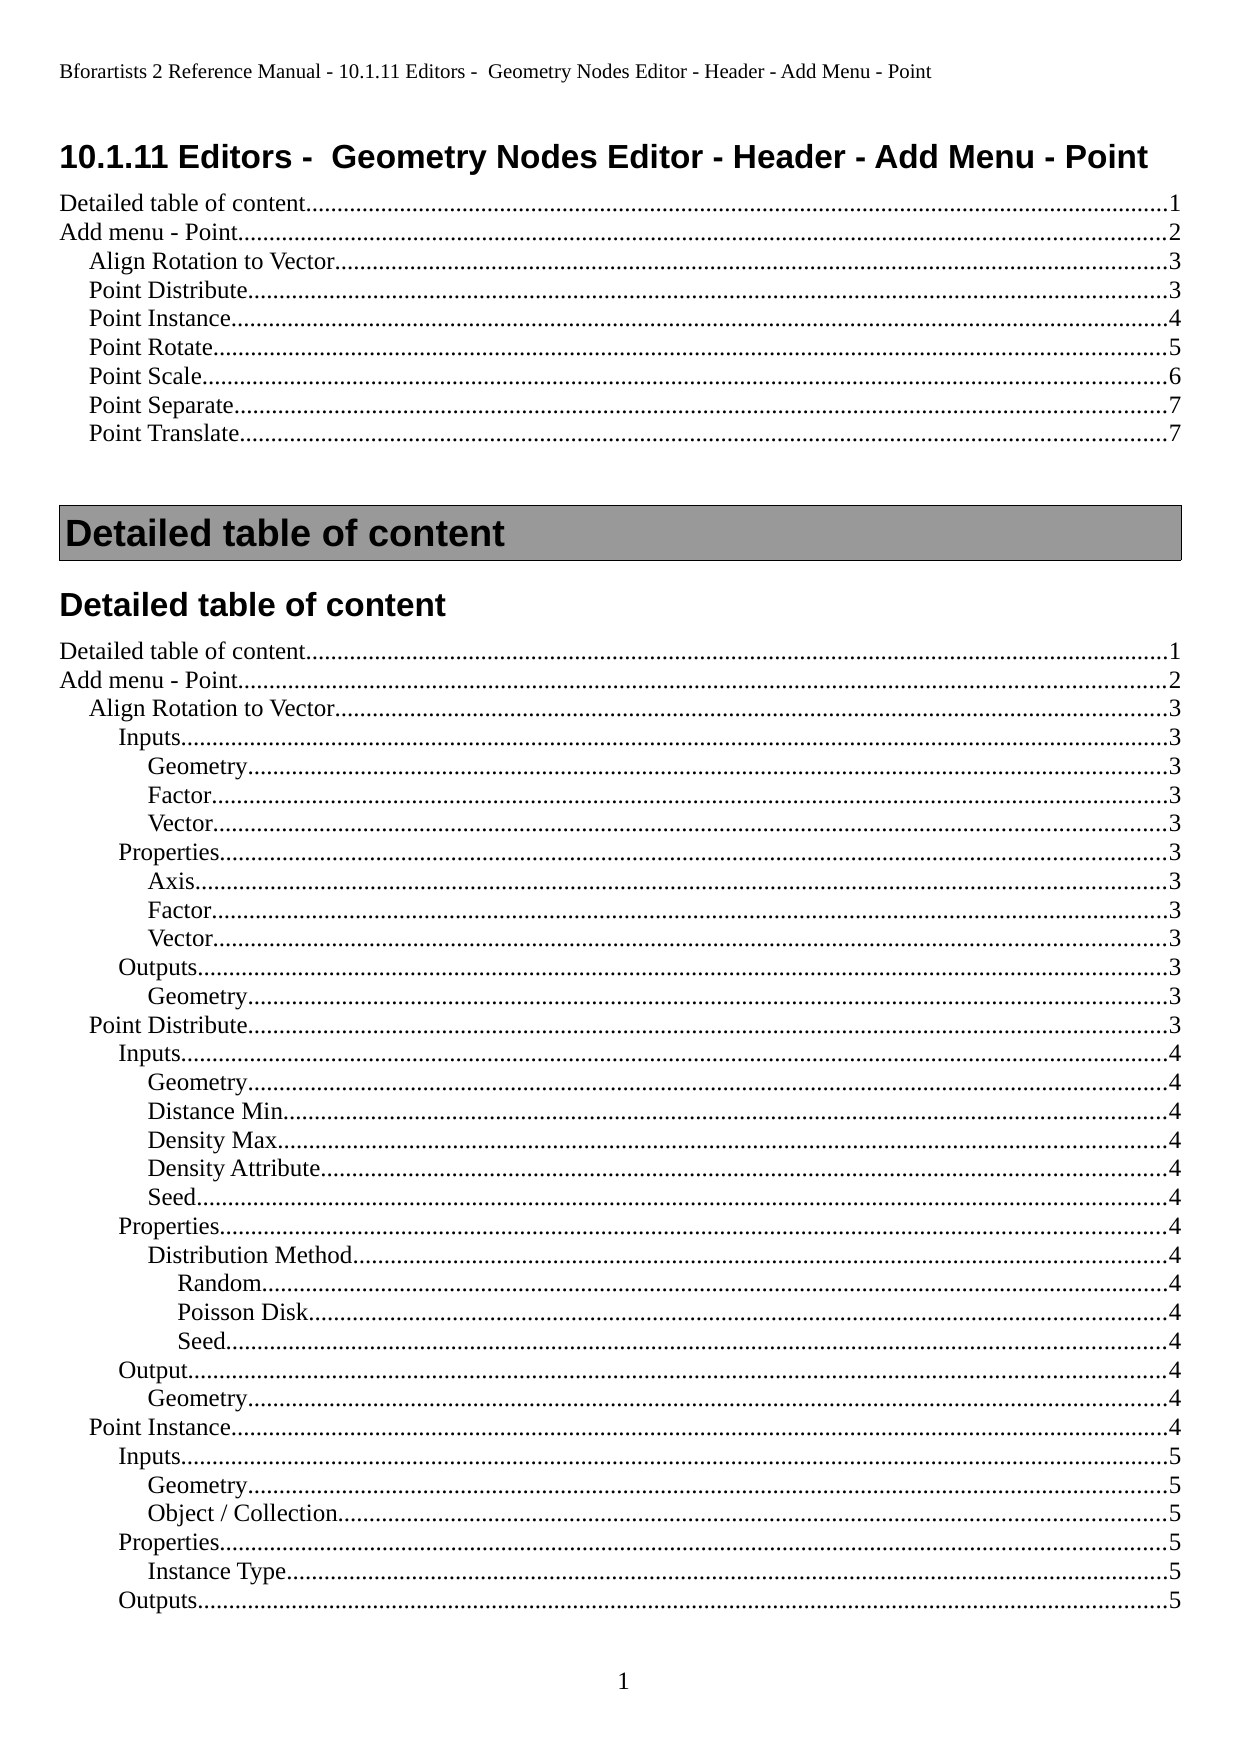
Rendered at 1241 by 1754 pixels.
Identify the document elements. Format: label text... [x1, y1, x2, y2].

text Properties 3 [118, 837, 1181, 866]
text Point Scale 6 [88, 361, 1181, 390]
text Inputs 3 [118, 722, 1181, 751]
text Properties 4 [118, 1211, 1181, 1240]
text Poisson Disk 4 [177, 1297, 1181, 1326]
subtitle 10.1.11 Editors - Geometry Nodes Editor - Header - Add Menu - Point [59, 138, 1181, 176]
text Point Instance 4 [88, 1412, 1181, 1441]
text Vector 3 [147, 923, 1181, 952]
text Distribution Method 4 [147, 1240, 1181, 1268]
text Factor 3 [147, 895, 1181, 923]
text Point Rotate 5 [88, 332, 1181, 361]
text Add menu - Point 2 [59, 665, 1181, 693]
text Output 4 [118, 1355, 1181, 1383]
text Properties 5 [118, 1527, 1181, 1556]
text Point Distribute 3 [88, 1010, 1181, 1038]
text Outputs 5 [118, 1585, 1181, 1613]
subtitle Detailed table of content [59, 585, 1181, 623]
text Add menu - Point 2 [59, 217, 1181, 246]
text Detailed table of content 1 [59, 188, 1181, 217]
text Point Translate 7 [88, 418, 1181, 447]
text Geometry 4 [147, 1067, 1181, 1096]
text Outputs 3 [118, 952, 1181, 981]
text Point Instance 4 [88, 303, 1181, 332]
text Geometry 3 [147, 751, 1181, 780]
text Random 4 [177, 1268, 1181, 1297]
text Seed 4 [147, 1182, 1181, 1211]
text Vector 3 [147, 808, 1181, 837]
text Geometry 3 [147, 981, 1181, 1010]
text Density Attribute 4 [147, 1153, 1181, 1182]
text Geometry 4 [147, 1383, 1181, 1412]
text Factor 3 [147, 780, 1181, 808]
text Axis 3 [147, 866, 1181, 895]
text Object / Collection 5 [147, 1498, 1181, 1527]
text Seed 4 [177, 1326, 1181, 1355]
text Density Max 4 [147, 1125, 1181, 1153]
text Align Rotation to Vector 3 [88, 246, 1181, 275]
text Detailed table of content 1 [59, 636, 1181, 665]
table_header Detailed table of content [60, 506, 1181, 560]
text Align Rotation to Vector 3 [88, 693, 1181, 722]
text Point Distribute 3 [88, 275, 1181, 303]
text Distance Min 4 [147, 1096, 1181, 1125]
text Inputs 4 [118, 1038, 1181, 1067]
text Geometry 5 [147, 1470, 1181, 1498]
text Instance Type 5 [147, 1556, 1181, 1585]
text Point Separate 7 [88, 390, 1181, 418]
text Inputs 5 [118, 1441, 1181, 1470]
